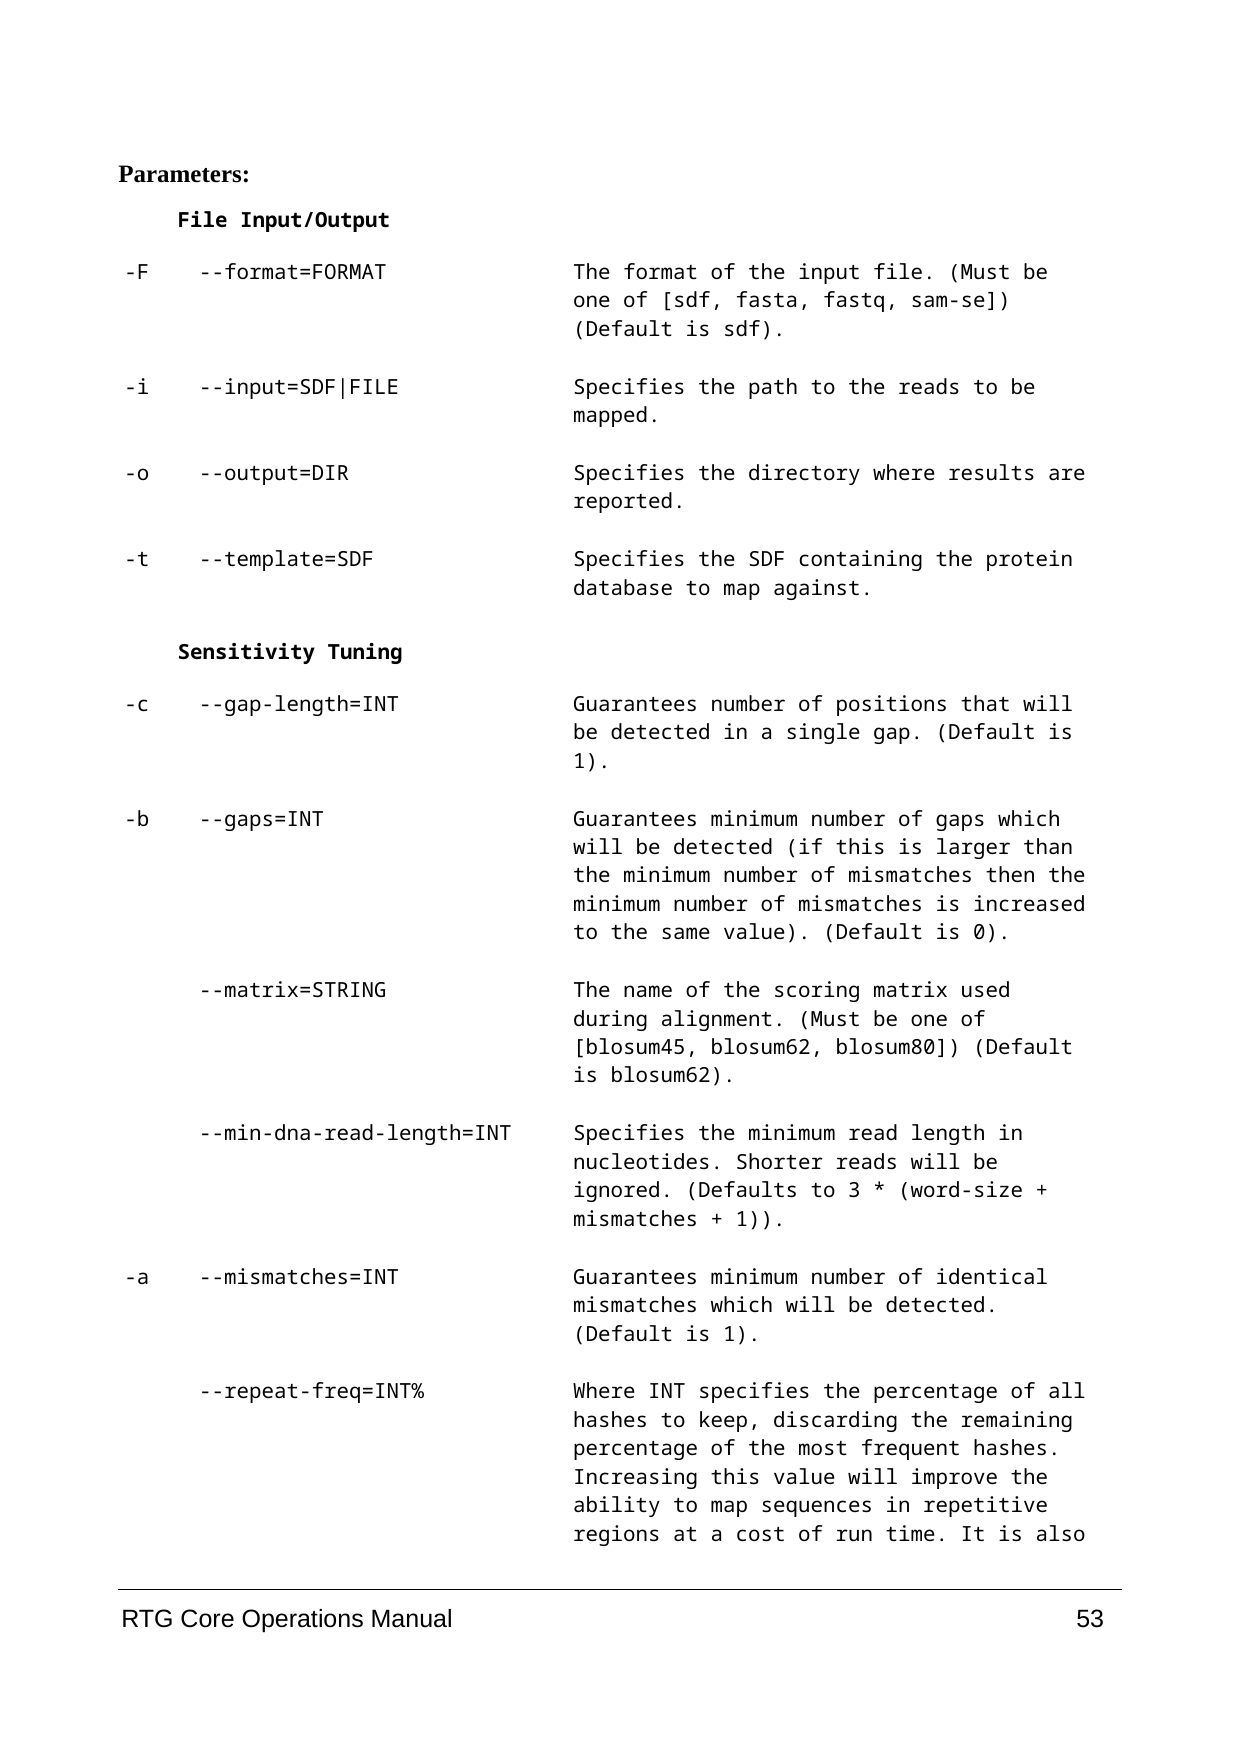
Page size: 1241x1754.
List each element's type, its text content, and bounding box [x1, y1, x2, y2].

table_cell --output=DIR [193, 446, 567, 533]
table_cell Specifies the minimum read length in nucleotides. Shorter reads will be ignored. (Defaults to 3 * (word-size + mismatches + 1)). [567, 1107, 1093, 1250]
table_cell [118, 964, 193, 1107]
table_cell Specifies the path to the reads to be mapped. [567, 360, 1093, 446]
table_cell --template=SDF [193, 533, 567, 619]
table_cell Where INT specifies the percentage of all hashes to keep, discarding the remaining percentage of the most frequent hashes. Increasing this value will improve the ability to map sequences in repetitive regions at a cost of run time. It is also [567, 1365, 1093, 1547]
table_header -F [118, 245, 193, 360]
table_header --format=FORMAT [193, 245, 567, 360]
table_cell -o [118, 446, 193, 533]
table_cell -i [118, 360, 193, 446]
table_cell [118, 1107, 193, 1250]
table_cell --repeat-freq=INT% [193, 1365, 567, 1547]
table_cell Specifies the directory where results are reported. [567, 446, 1093, 533]
table_cell Guarantees minimum number of gaps which will be detected (if this is larger than the minimum number of mismatches then the minimum number of mismatches is increased to the same value). (Default is 0). [567, 792, 1093, 963]
table_cell --gaps=INT [193, 792, 567, 963]
table_cell --min-dna-read-length=INT [193, 1107, 567, 1250]
subtitle Parameters: [118, 159, 1122, 187]
text Sensitivity Tuning [177, 637, 1122, 665]
table_cell The name of the scoring matrix used during alignment. (Must be one of [blosum45, blosum62, blosum80]) (Default is blosum62). [567, 964, 1093, 1107]
table_header The format of the input file. (Must be one of [sdf, fasta, fastq, sam-se]) (Default is sdf). [567, 245, 1093, 360]
table_cell --matrix=STRING [193, 964, 567, 1107]
table_cell [118, 1365, 193, 1547]
table_cell --mismatches=INT [193, 1250, 567, 1365]
table_cell --input=SDF|FILE [193, 360, 567, 446]
table_cell -a [118, 1250, 193, 1365]
table_cell Specifies the SDF containing the protein database to map against. [567, 533, 1093, 619]
table_cell -t [118, 533, 193, 619]
table_cell -b [118, 792, 193, 963]
table_header --gap-length=INT [193, 677, 567, 792]
table_header Guarantees number of positions that will be detected in a single gap. (Default is 1). [567, 677, 1093, 792]
table_header -c [118, 677, 193, 792]
table_cell Guarantees minimum number of identical mismatches which will be detected. (Default is 1). [567, 1250, 1093, 1365]
text File Input/Output [177, 205, 1122, 233]
